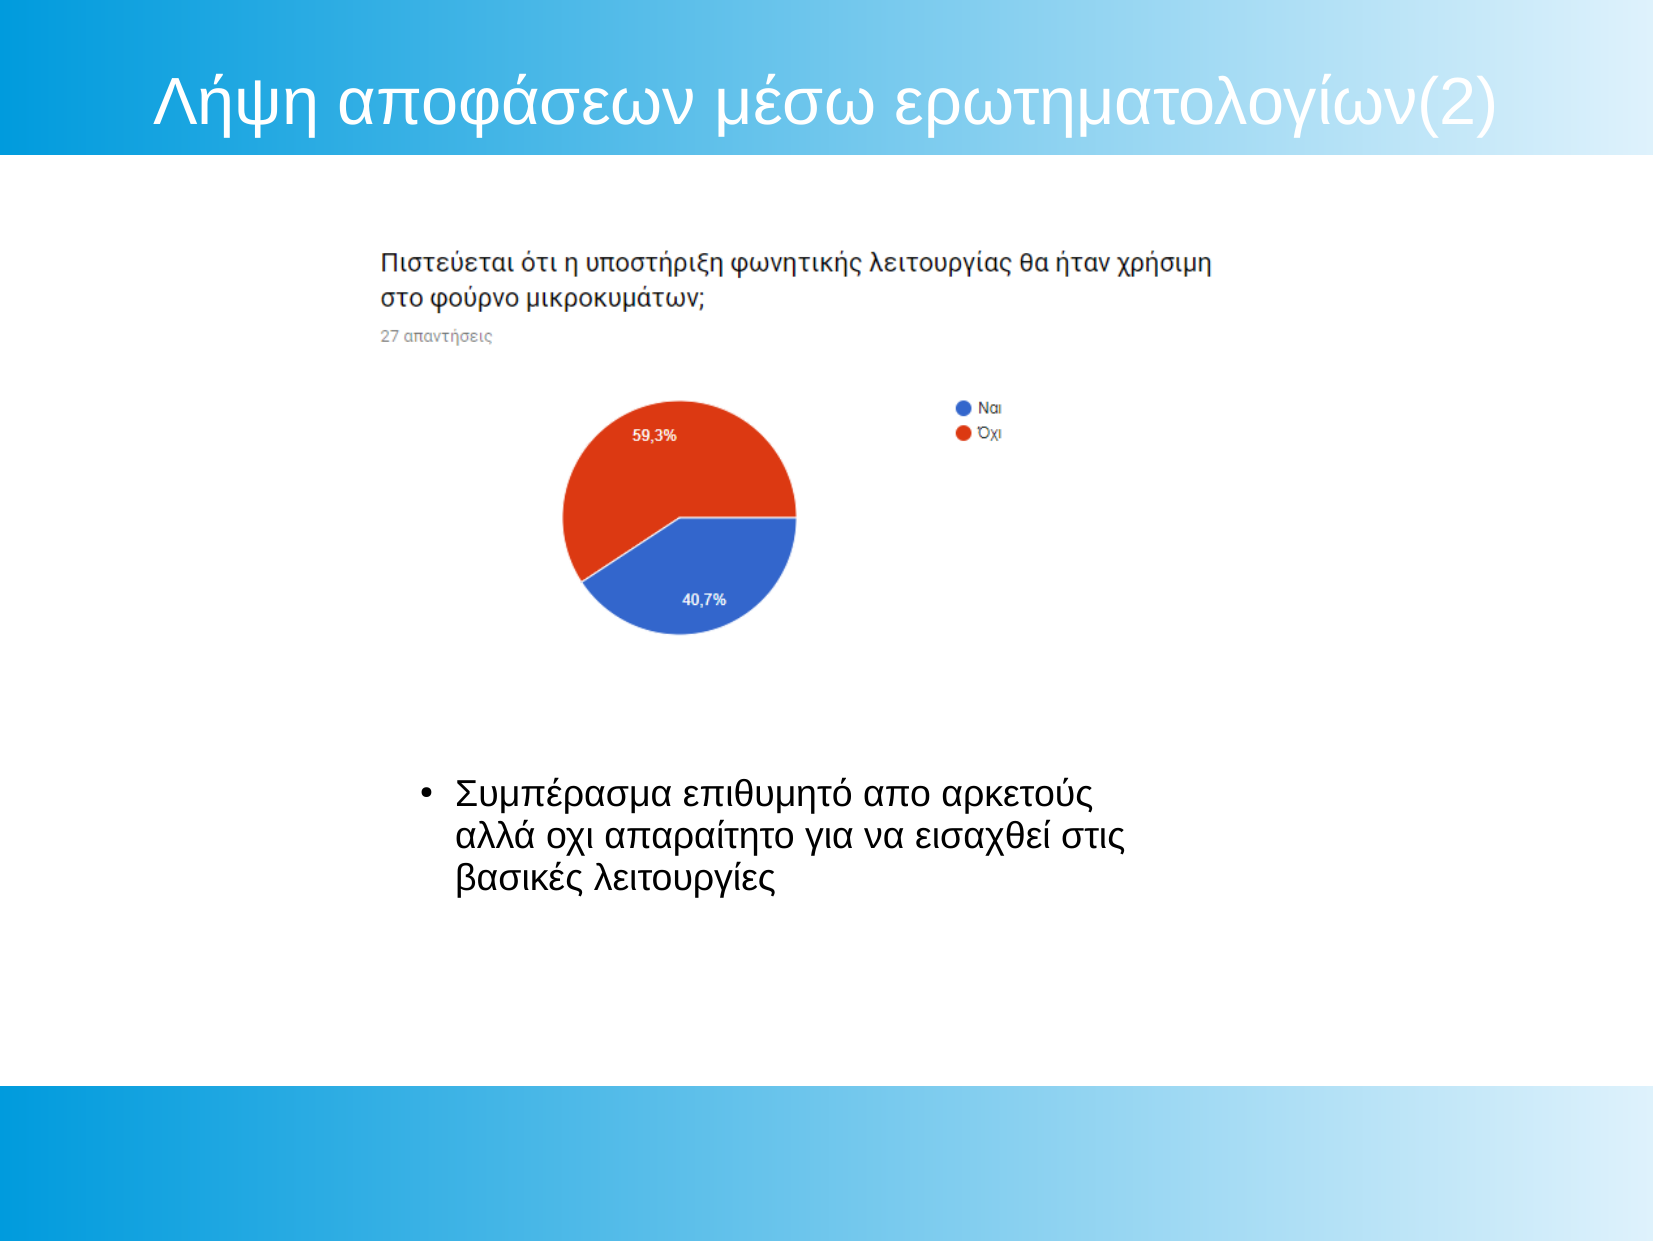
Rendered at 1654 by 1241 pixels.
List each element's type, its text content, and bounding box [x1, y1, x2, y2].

text_box Συμπέρασμα επιθυμητό απο αρκετούς αλλά οχι απαραίτητο για να εισαχθεί στις βασικές λειτουργίες [405, 765, 1156, 906]
picture [342, 239, 1231, 721]
title Λήψη αποφάσεων μέσω ερωτηματολογίων(2) [82, 49, 1571, 155]
